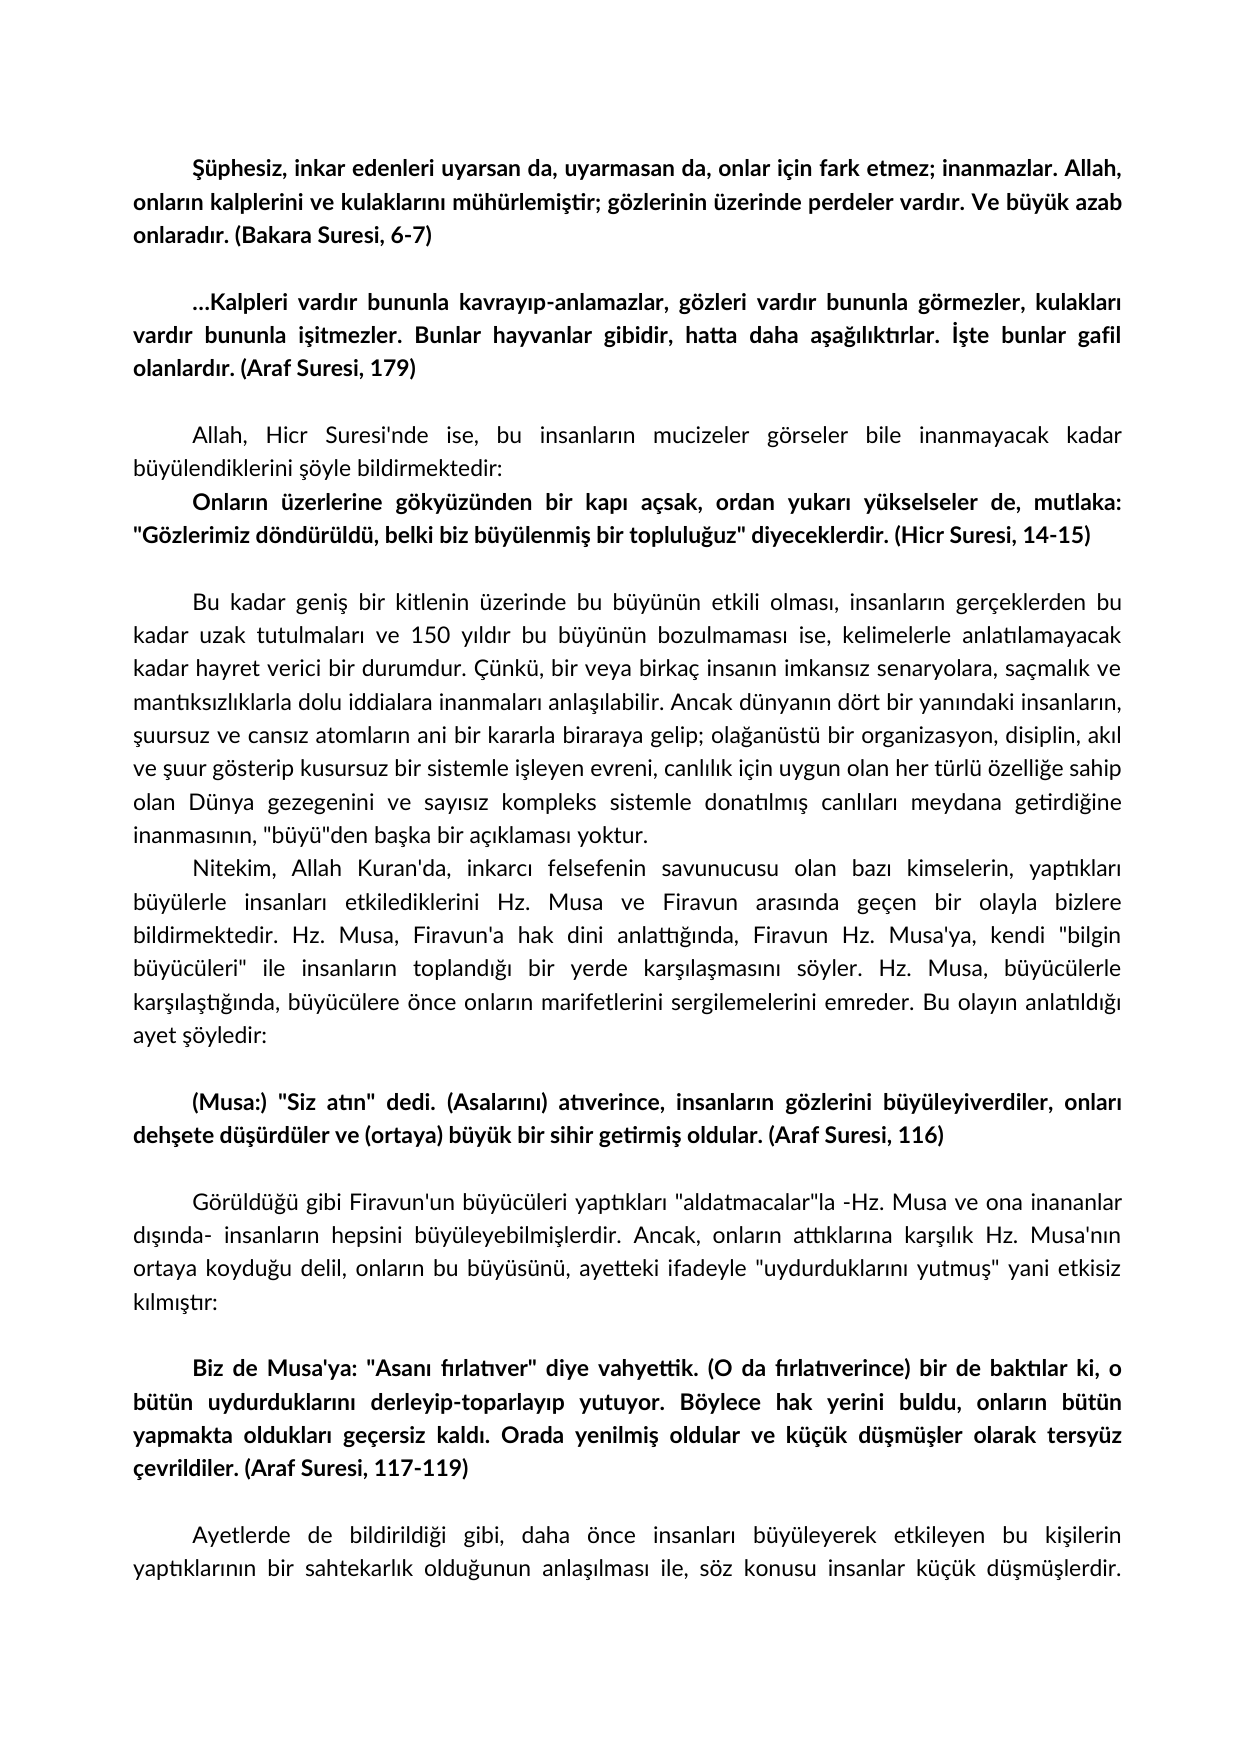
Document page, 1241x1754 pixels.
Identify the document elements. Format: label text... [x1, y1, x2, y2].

text Allah, Hicr Suresi'nde ise, bu insanların mucizeler görseler bile inanmayacak kadar büyülendiklerini şöyle bildirmektedir: [133, 417, 1123, 483]
text Şüphesiz, inkar edenleri uyarsan da, uyarmasan da, onlar için fark etmez; inanmazlar. Allah, onların kalplerini ve kulaklarını mühürlemiştir; gözlerinin üzerinde perdeler vardır. Ve büyük azab onlaradır. (Bakara Suresi, 6-7) [133, 150, 1123, 250]
text Onların üzerlerine gökyüzünden bir kapı açsak, ordan yukarı yükselseler de, mutlaka: "Gözlerimiz döndürüldü, belki biz büyülenmiş bir topluluğuz" diyeceklerdir. (Hicr Suresi, 14-15) [133, 483, 1123, 550]
text (Musa:) "Siz atın" dedi. (Asalarını) atıverince, insanların gözlerini büyüleyiverdiler, onları dehşete düşürdüler ve (ortaya) büyük bir sihir getirmiş oldular. (Araf Suresi, 116) [133, 1083, 1123, 1150]
text …Kalpleri vardır bununla kavrayıp-anlamazlar, gözleri vardır bununla görmezler, kulakları vardır bununla işitmezler. Bunlar hayvanlar gibidir, hatta daha aşağılıktırlar. İşte bunlar gafil olanlardır. (Araf Suresi, 179) [133, 283, 1123, 383]
text Nitekim, Allah Kuran'da, inkarcı felsefenin savunucusu olan bazı kimselerin, yaptıkları büyülerle insanları etkilediklerini Hz. Musa ve Firavun arasında geçen bir olayla bizlere bildirmektedir. Hz. Musa, Firavun'a hak dini anlattığında, Firavun Hz. Musa'ya, kendi "bilgin büyücüleri" ile insanların toplandığı bir yerde karşılaşmasını söyler. Hz. Musa, büyücülerle karşılaştığında, büyücülere önce onların marifetlerini sergilemelerini emreder. Bu olayın anlatıldığı ayet şöyledir: [133, 850, 1123, 1050]
text Biz de Musa'ya: "Asanı fırlatıver" diye vahyettik. (O da fırlatıverince) bir de baktılar ki, o bütün uydurduklarını derleyip-toparlayıp yutuyor. Böylece hak yerini buldu, onların bütün yapmakta oldukları geçersiz kaldı. Orada yenilmiş oldular ve küçük düşmüşler olarak tersyüz çevrildiler. (Araf Suresi, 117-119) [133, 1350, 1123, 1483]
text Bu kadar geniş bir kitlenin üzerinde bu büyünün etkili olması, insanların gerçeklerden bu kadar uzak tutulmaları ve 150 yıldır bu büyünün bozulmaması ise, kelimelerle anlatılamayacak kadar hayret verici bir durumdur. Çünkü, bir veya birkaç insanın imkansız senaryolara, saçmalık ve mantıksızlıklarla dolu iddialara inanmaları anlaşılabilir. Ancak dünyanın dört bir yanındaki insanların, şuursuz ve cansız atomların ani bir kararla biraraya gelip; olağanüstü bir organizasyon, disiplin, akıl ve şuur gösterip kusursuz bir sistemle işleyen evreni, canlılık için uygun olan her türlü özelliğe sahip olan Dünya gezegenini ve sayısız kompleks sistemle donatılmış canlıları meydana getirdiğine inanmasının, "büyü"den başka bir açıklaması yoktur. [133, 583, 1123, 850]
text Ayetlerde de bildirildiği gibi, daha önce insanları büyüleyerek etkileyen bu kişilerin yaptıklarının bir sahtekarlık olduğunun anlaşılması ile, söz konusu insanlar küçük düşmüşlerdir. [133, 1517, 1123, 1583]
text Görüldüğü gibi Firavun'un büyücüleri yaptıkları "aldatmacalar"la -Hz. Musa ve ona inananlar dışında- insanların hepsini büyüleyebilmişlerdir. Ancak, onların attıklarına karşılık Hz. Musa'nın ortaya koyduğu delil, onların bu büyüsünü, ayetteki ifadeyle "uydurduklarını yutmuş" yani etkisiz kılmıştır: [133, 1183, 1123, 1317]
